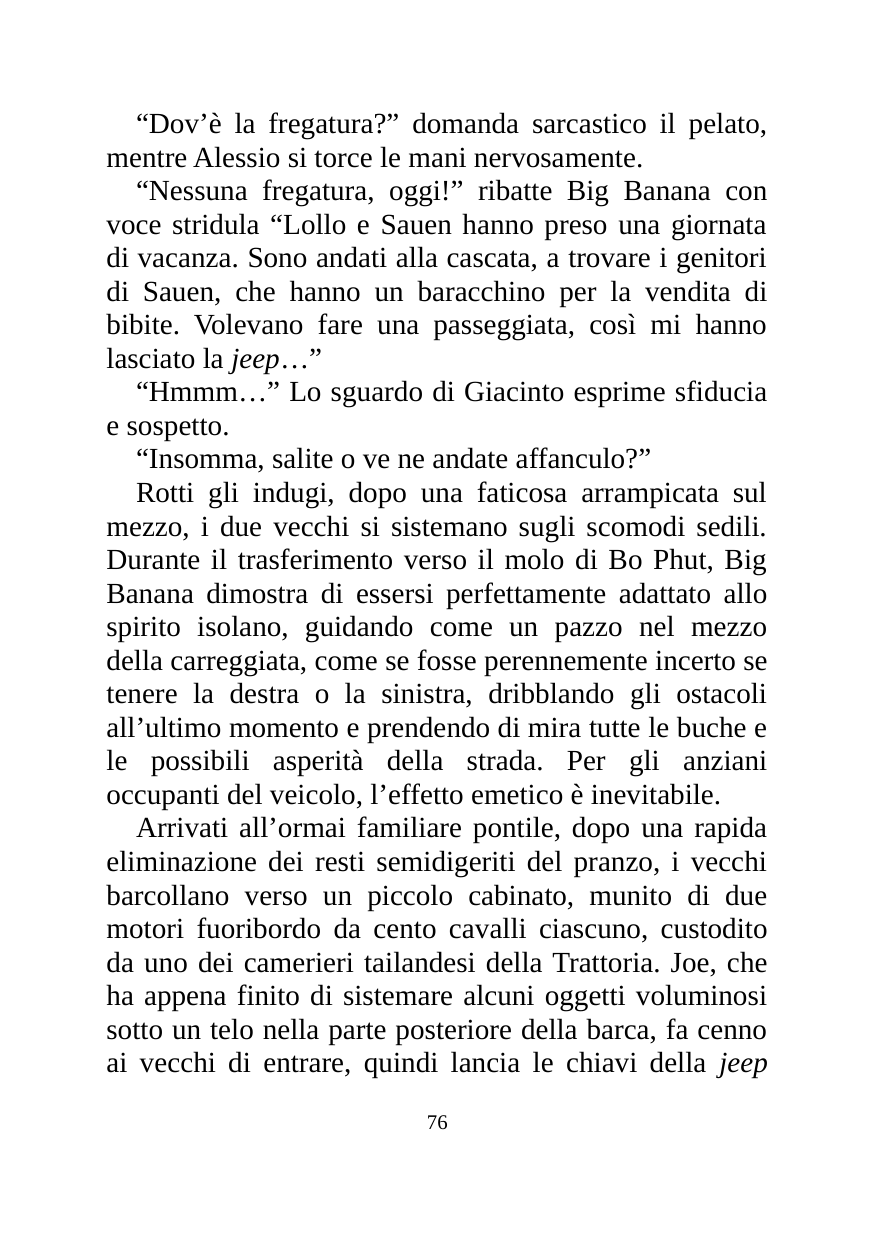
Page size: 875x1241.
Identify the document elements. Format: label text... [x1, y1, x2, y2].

text “Dov’è la fregatura?” domanda sarcastico il pelato, mentre Alessio si torce le mani nervosamente. [106, 106, 768, 173]
text “Nessuna fregatura, oggi!” ribatte Big Banana con voce stridula “Lollo e Sauen hanno preso una giornata di vacanza. Sono andati alla cascata, a trovare i genitori di Sauen, che hanno un baracchino per la vendita di bibite. Volevano fare una passeggiata, così mi hanno lasciato la jeep…” [106, 173, 768, 374]
text “Insomma, salite o ve ne andate affanculo?” [106, 442, 768, 475]
text Rotti gli indugi, dopo una faticosa arrampicata sul mezzo, i due vecchi si sistemano sugli scomodi sedili. Durante il trasferimento verso il molo di Bo Phut, Big Banana dimostra di essersi perfettamente adattato allo spirito isolano, guidando come un pazzo nel mezzo della carreggiata, come se fosse perennemente incerto se tenere la destra o la sinistra, dribblando gli ostacoli all’ultimo momento e prendendo di mira tutte le buche e le possibili asperità della strada. Per gli anziani occupanti del veicolo, l’effetto emetico è inevitabile. [106, 475, 768, 811]
text “Hmmm…” Lo sguardo di Giacinto esprime sfiducia e sospetto. [106, 374, 768, 442]
text Arrivati all’ormai familiare pontile, dopo una rapida eliminazione dei resti semidigeriti del pranzo, i vecchi barcollano verso un piccolo cabinato, munito di due motori fuoribordo da cento cavalli ciascuno, custodito da uno dei camerieri tailandesi della Trattoria. Joe, che ha appena finito di sistemare alcuni oggetti voluminosi sotto un telo nella parte posteriore della barca, fa cenno ai vecchi di entrare, quindi lancia le chiavi della jeep [106, 811, 768, 1079]
